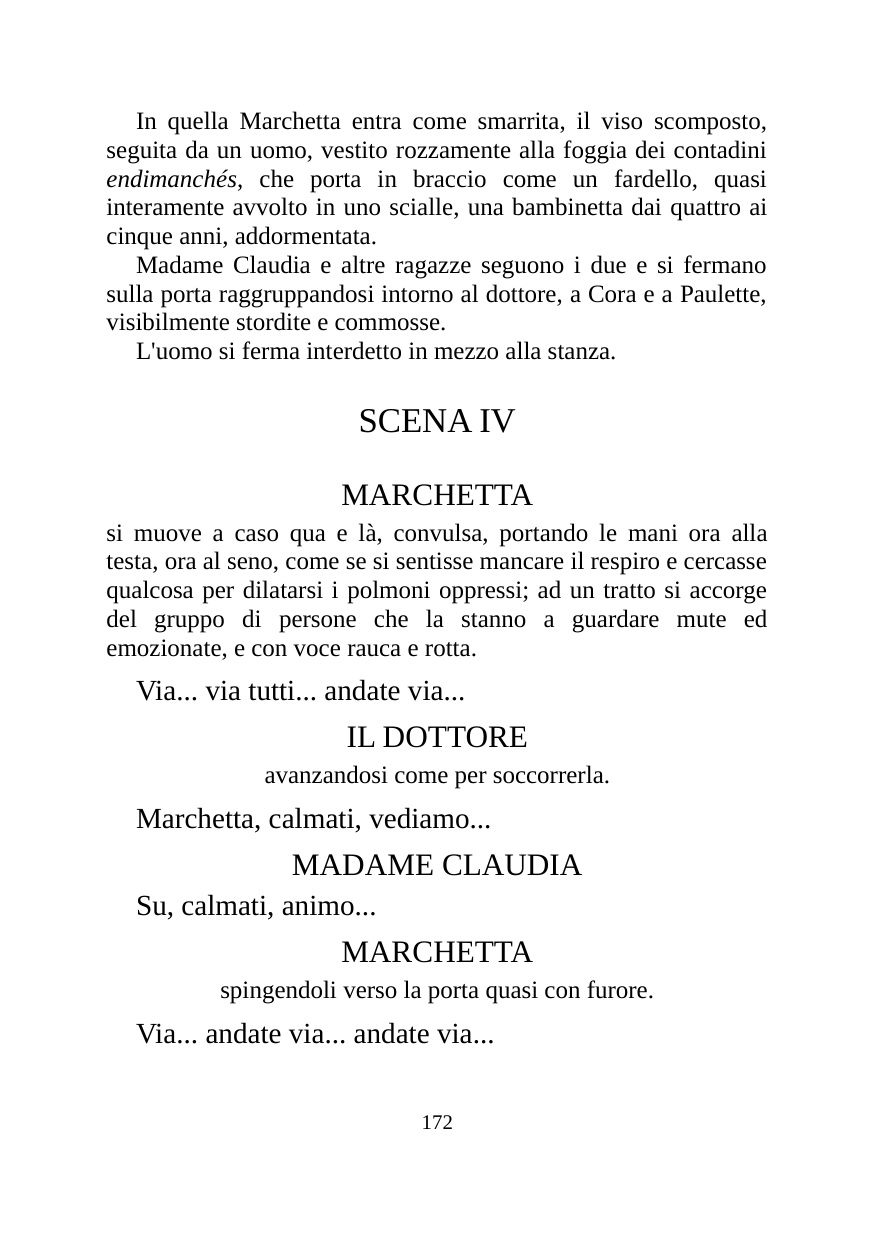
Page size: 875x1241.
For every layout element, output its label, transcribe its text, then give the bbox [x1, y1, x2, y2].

text Via... andate via... andate via... [106, 1016, 768, 1049]
text MARCHETTA [106, 933, 768, 969]
text Su, calmati, animo... [106, 888, 768, 922]
subtitle SCENA IV [106, 400, 768, 440]
text avanzandosi come per soccorrerla. [106, 760, 768, 789]
text IL DOTTORE [106, 718, 768, 754]
text Via... via tutti... andate via... [106, 673, 768, 707]
text In quella Marchetta entra come smarrita, il viso scomposto, seguita da un uomo, vestito rozzamente alla foggia dei contadini endimanchés, che porta in braccio come un fardello, quasi interamente avvolto in uno scialle, una bambinetta dai quattro ai cinque anni, addormentata. [106, 106, 768, 250]
text si muove a caso qua e là, convulsa, portando le mani ora alla testa, ora al seno, come se si sentisse mancare il respiro e cercasse qualcosa per dilatarsi i polmoni oppressi; ad un tratto si accorge del gruppo di persone che la stanno a guardare mute ed emozionate, e con voce rauca e rotta. [106, 518, 768, 661]
text Marchetta, calmati, vediamo... [106, 801, 768, 834]
text MARCHETTA [106, 476, 768, 512]
text L'uomo si ferma interdetto in mezzo alla stanza. [106, 336, 768, 365]
text Madame Claudia e altre ragazze seguono i due e si fermano sulla porta raggruppandosi intorno al dottore, a Cora e a Paulette, visibilmente stordite e commosse. [106, 250, 768, 336]
text MADAME CLAUDIA [106, 846, 768, 882]
text spingendoli verso la porta quasi con furore. [106, 975, 768, 1004]
